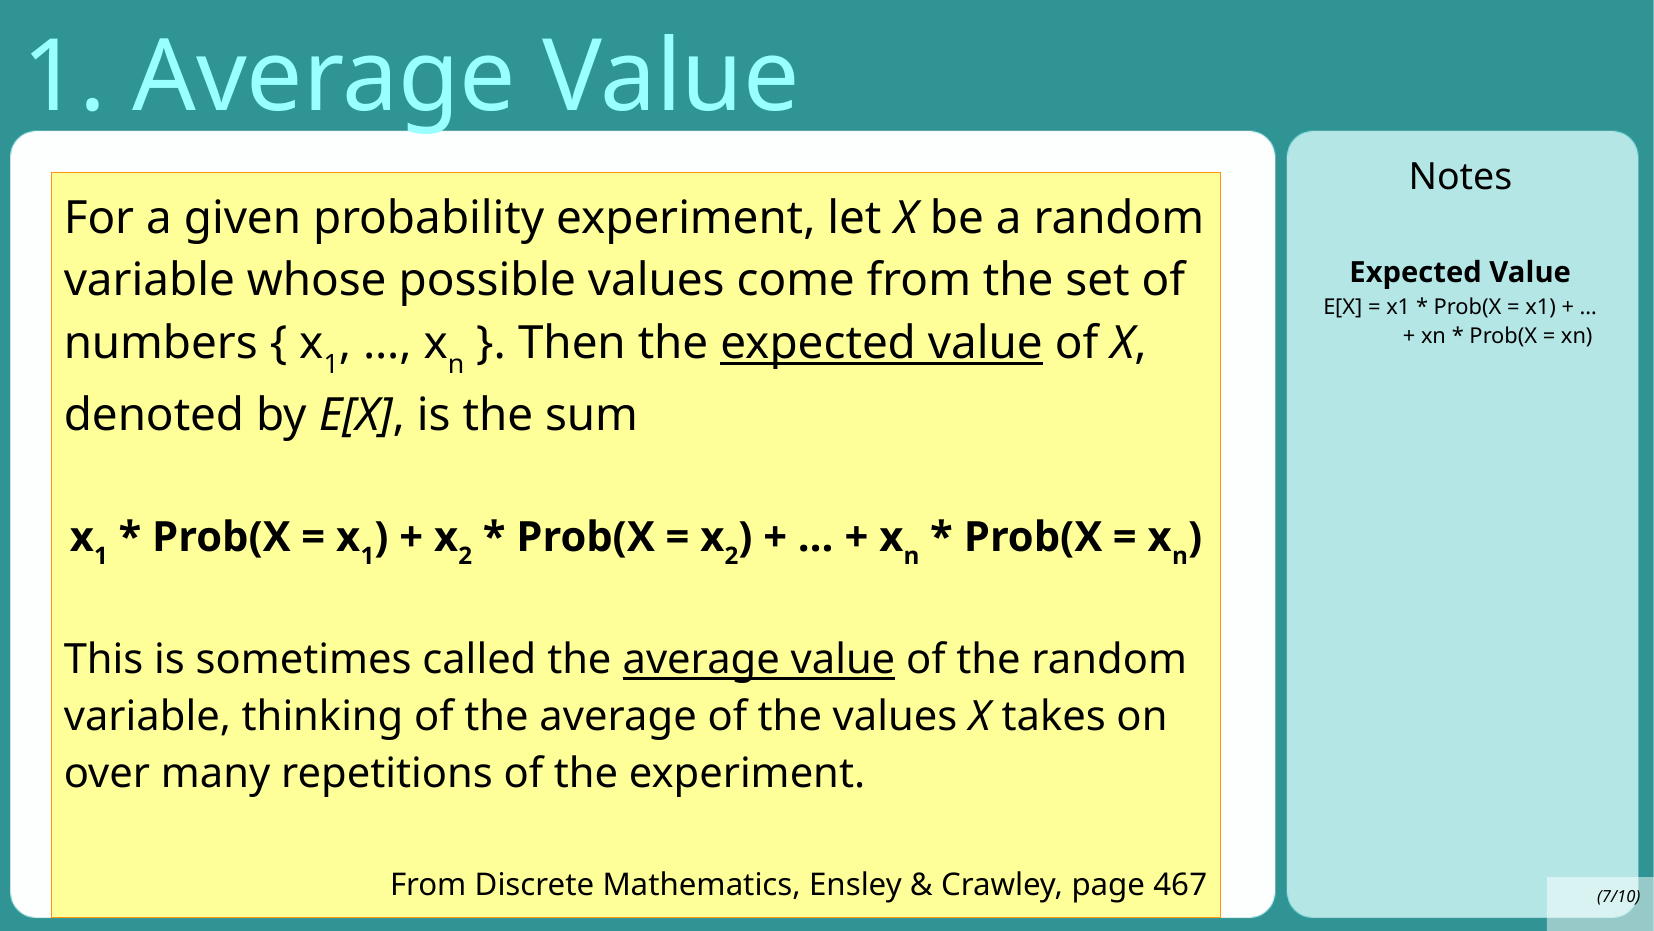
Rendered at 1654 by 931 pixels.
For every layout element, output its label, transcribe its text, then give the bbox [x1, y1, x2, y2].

title 1. Average Value [22, 13, 1511, 130]
picture [0, 0, 1654, 931]
text_box For a given probability experiment, let X be a random variable whose possible values come from the set of numbers { x1, …, xn }. Then the expected value of X, denoted by E[X], is the sum x1 * Prob(X = x1) + x2 * Prob(X = x2) + … + xn * Prob(X = xn) This is sometimes called the average value of the random variable, thinking of the average of the values X takes on over many repetitions of the experiment. From Discrete Mathematics, Ensley & Crawley, page 467 [51, 172, 1221, 798]
text_box Notes Expected Value E[X] = x1 * Prob(X = x1) + … + xn * Prob(X = xn) [1290, 141, 1631, 661]
text_box (<number>/10) [1546, 877, 1654, 931]
